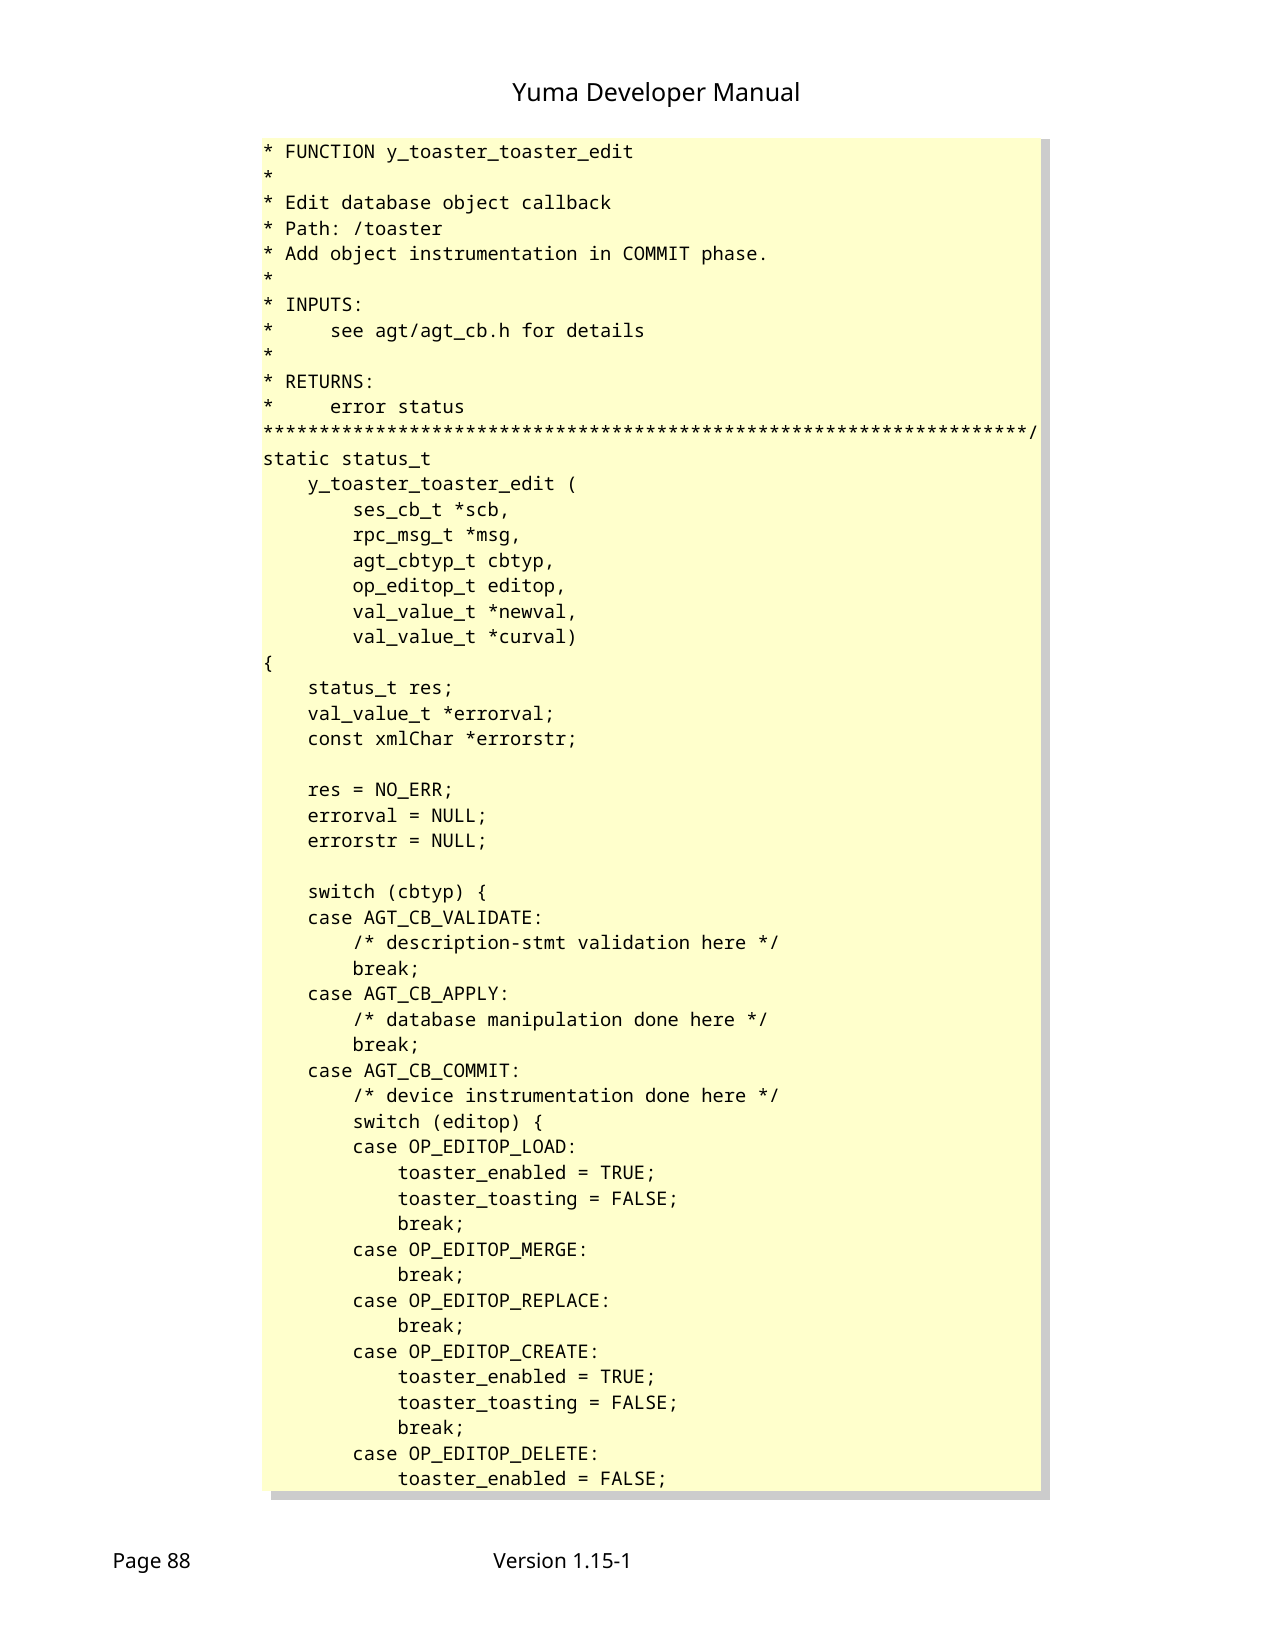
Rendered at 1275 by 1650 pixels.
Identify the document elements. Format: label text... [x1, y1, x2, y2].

text break; [262, 1414, 1041, 1440]
text * see agt/agt_cb.h for details [262, 317, 1041, 343]
text * [262, 343, 1041, 368]
text rpc_msg_t *msg, [262, 521, 1041, 547]
text * error status [262, 394, 1041, 419]
text val_value_t *curval) [262, 623, 1041, 649]
text /* description-stmt validation here */ [262, 930, 1041, 955]
text val_value_t *errorval; [262, 700, 1041, 726]
text case OP_EDITOP_MERGE: [262, 1236, 1041, 1261]
text case OP_EDITOP_CREATE: [262, 1338, 1041, 1363]
text y_toaster_toaster_edit ( [262, 470, 1041, 496]
text case AGT_CB_COMMIT: [262, 1057, 1041, 1083]
text { [262, 649, 1041, 674]
text agt_cbtyp_t cbtyp, [262, 547, 1041, 572]
text case AGT_CB_APPLY: [262, 981, 1041, 1006]
text val_value_t *newval, [262, 598, 1041, 623]
text static status_t [262, 445, 1041, 470]
text /* device instrumentation done here */ [262, 1083, 1041, 1108]
text break; [262, 955, 1041, 981]
text toaster_enabled = FALSE; [262, 1466, 1041, 1491]
text switch (editop) { [262, 1108, 1041, 1134]
text * FUNCTION y_toaster_toaster_edit [262, 138, 1041, 164]
text ses_cb_t *scb, [262, 496, 1041, 521]
text * RETURNS: [262, 368, 1041, 394]
text const xmlChar *errorstr; [262, 726, 1041, 751]
text break; [262, 1032, 1041, 1057]
text /* database manipulation done here */ [262, 1006, 1041, 1032]
text break; [262, 1210, 1041, 1236]
text case OP_EDITOP_LOAD: [262, 1134, 1041, 1159]
text toaster_toasting = FALSE; [262, 1389, 1041, 1414]
text * INPUTS: [262, 292, 1041, 317]
text case AGT_CB_VALIDATE: [262, 904, 1041, 930]
text errorstr = NULL; [262, 828, 1041, 853]
text switch (cbtyp) { [262, 879, 1041, 904]
text * Path: /toaster [262, 215, 1041, 241]
text toaster_enabled = TRUE; [262, 1363, 1041, 1389]
text toaster_toasting = FALSE; [262, 1185, 1041, 1210]
text * [262, 164, 1041, 189]
text res = NO_ERR; [262, 777, 1041, 802]
text break; [262, 1312, 1041, 1338]
text * [262, 266, 1041, 292]
text op_editop_t editop, [262, 572, 1041, 598]
text * Add object instrumentation in COMMIT phase. [262, 241, 1041, 266]
text ********************************************************************/ [262, 419, 1041, 445]
text errorval = NULL; [262, 802, 1041, 828]
text status_t res; [262, 674, 1041, 700]
text case OP_EDITOP_REPLACE: [262, 1287, 1041, 1312]
text case OP_EDITOP_DELETE: [262, 1440, 1041, 1466]
text break; [262, 1261, 1041, 1287]
text toaster_enabled = TRUE; [262, 1159, 1041, 1185]
text * Edit database object callback [262, 189, 1041, 215]
